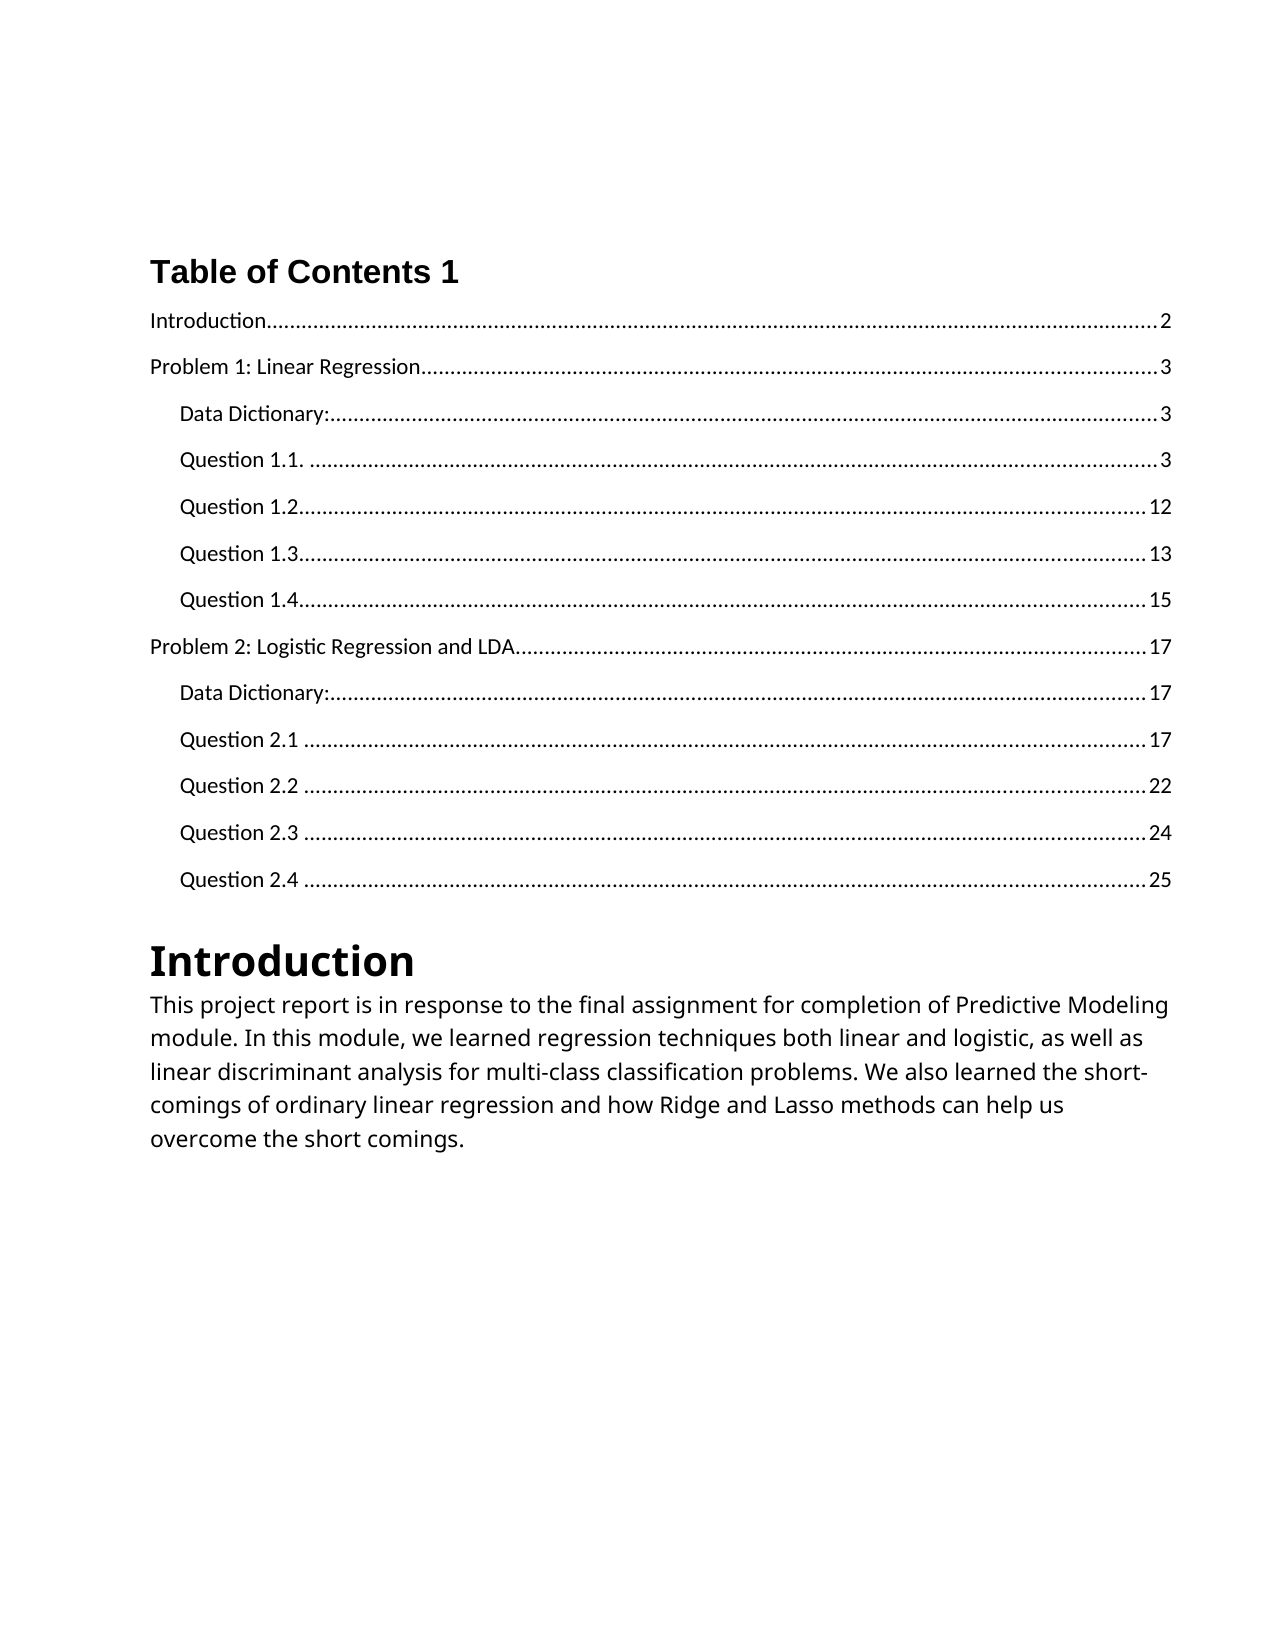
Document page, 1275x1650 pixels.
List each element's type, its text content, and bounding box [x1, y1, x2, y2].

text Question 1.4 15 [179, 585, 1172, 613]
subtitle Introduction [150, 932, 1172, 989]
text Question 2.4 25 [179, 865, 1172, 893]
text Problem 1: Linear Regression 3 [150, 352, 1172, 381]
text This project report is in response to the final assignment for completion of Predictive Modeling module. In this module, we learned regression techniques both linear and logistic, as well as linear discriminant analysis for multi-class classification problems. We also learned the short-comings of ordinary linear regression and how Ridge and Lasso methods can help us overcome the short comings. [150, 989, 1172, 1154]
text Question 1.1. 3 [179, 446, 1172, 474]
text Problem 2: Logistic Regression and LDA 17 [150, 632, 1172, 660]
text Data Dictionary: 17 [179, 678, 1172, 706]
text Introduction 2 [150, 306, 1172, 334]
text Data Dictionary: 3 [179, 399, 1172, 427]
text Question 1.3 13 [179, 539, 1172, 567]
text Question 2.2 22 [179, 772, 1172, 799]
text Question 2.3 24 [179, 818, 1172, 846]
subtitle Table of Contents 1 [150, 252, 1172, 291]
text Question 1.2 12 [179, 492, 1172, 520]
text Question 2.1 17 [179, 725, 1172, 753]
